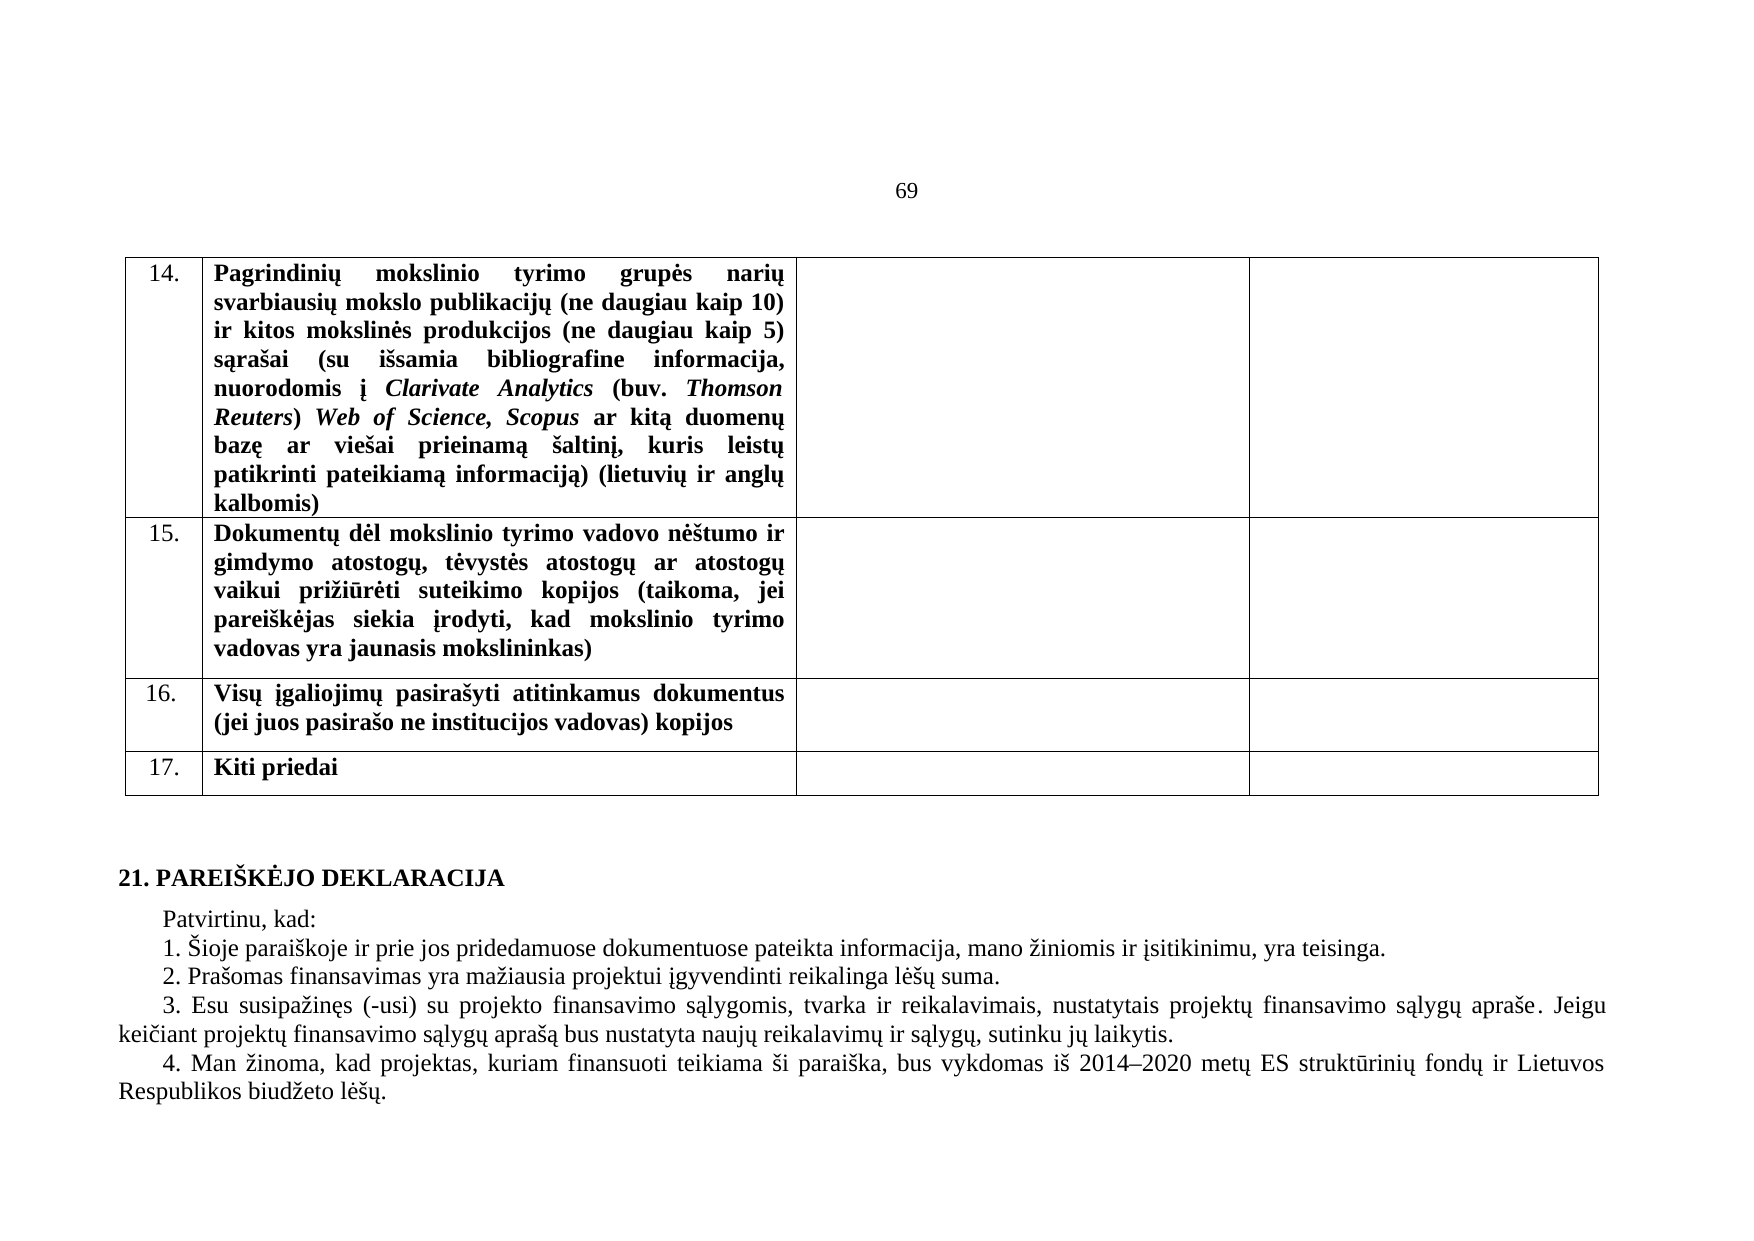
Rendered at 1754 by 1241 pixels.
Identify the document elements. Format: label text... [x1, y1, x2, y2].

table_cell [1250, 518, 1598, 677]
table_cell 15. [126, 518, 202, 677]
table_cell Visų įgaliojimų pasirašyti atitinkamus dokumentus (jei juos pasirašo ne institucijos vadovas) kopijos [203, 679, 796, 751]
table_cell Pagrindinių mokslinio tyrimo grupės narių svarbiausių mokslo publikacijų (ne daugiau kaip 10) ir kitos mokslinės produkcijos (ne daugiau kaip 5) sąrašai (su išsamia bibliografine informacija, nuorodomis į Clarivate Analytics (buv. Thomson Reuters) Web of Science, Scopus ar kitą duomenų bazę ar viešai prieinamą šaltinį, kuris leistų patikrinti pateikiamą informaciją) (lietuvių ir anglų kalbomis) [203, 258, 796, 517]
table_cell 16. [126, 679, 202, 751]
table_cell [1250, 752, 1598, 795]
text 2. Prašomas finansavimas yra mažiausia projektui įgyvendinti reikalinga lėšų suma. [118, 961, 1606, 990]
table_cell 14. [126, 258, 202, 517]
table_cell [1250, 679, 1598, 751]
table_cell [797, 258, 1249, 517]
table_cell [1250, 258, 1598, 517]
table_cell Kiti priedai [203, 752, 796, 795]
table_cell Dokumentų dėl mokslinio tyrimo vadovo nėštumo ir gimdymo atostogų, tėvystės atostogų ar atostogų vaikui prižiūrėti suteikimo kopijos (taikoma, jei pareiškėjas siekia įrodyti, kad mokslinio tyrimo vadovas yra jaunasis mokslininkas) [203, 518, 796, 677]
table_cell [797, 679, 1249, 751]
table_cell [797, 752, 1249, 795]
text 3. Esu susipažinęs (-usi) su projekto finansavimo sąlygomis, tvarka ir reikalavimais, nustatytais projektų finansavimo sąlygų apraše. Jeigu keičiant projektų finansavimo sąlygų aprašą bus nustatyta naujų reikalavimų ir sąlygų, sutinku jų laikytis. [118, 990, 1606, 1048]
text Patvirtinu, kad: [118, 904, 1606, 933]
text 21. PAREIŠKĖJO DEKLARACIJA [118, 863, 1606, 892]
table_cell [797, 518, 1249, 677]
text 1. Šioje paraiškoje ir prie jos pridedamuose dokumentuose pateikta informacija, mano žiniomis ir įsitikinimu, yra teisinga. [118, 933, 1606, 961]
text 4. Man žinoma, kad projektas, kuriam finansuoti teikiama ši paraiška, bus vykdomas iš 2014–2020 metų ES struktūrinių fondų ir Lietuvos Respublikos biudžeto lėšų. [118, 1048, 1606, 1105]
table_cell 17. [126, 752, 202, 795]
